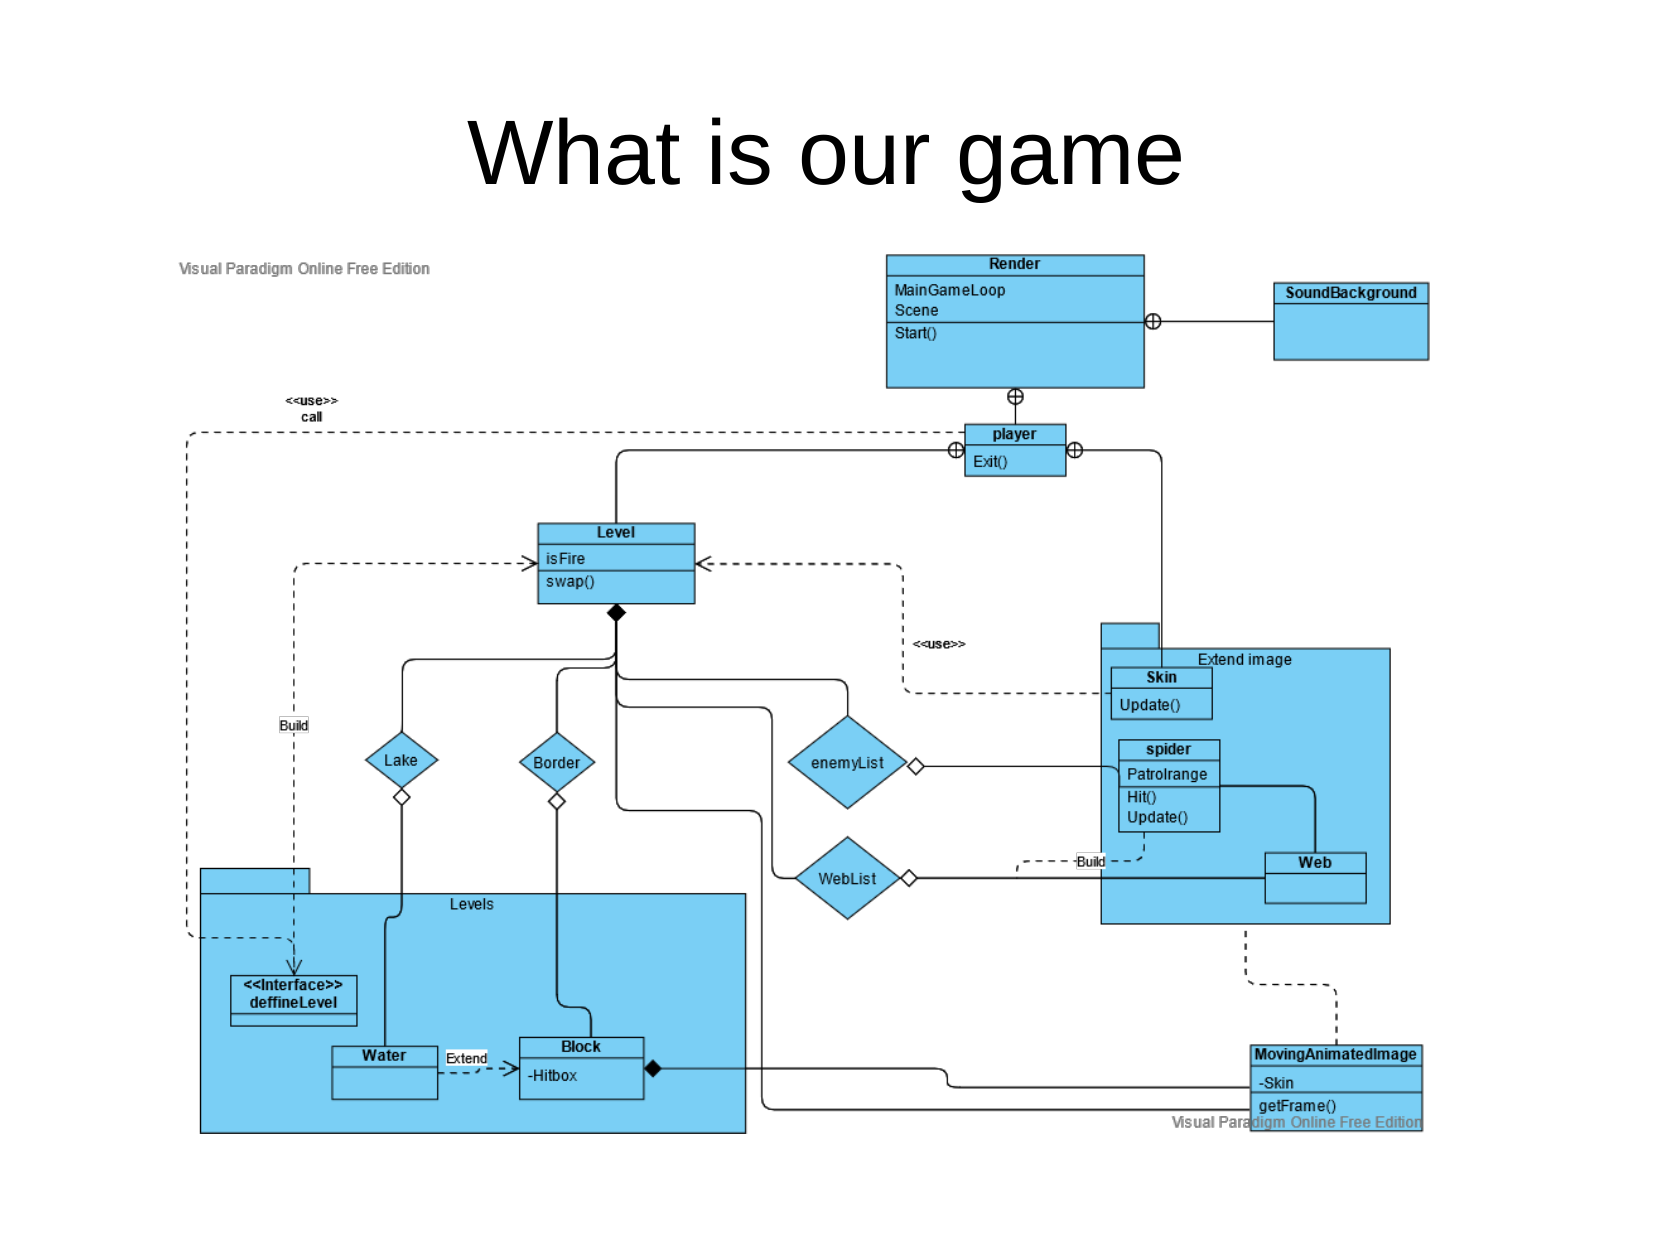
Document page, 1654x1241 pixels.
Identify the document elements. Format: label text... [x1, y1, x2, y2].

picture [171, 254, 1430, 1134]
title What is our game [82, 49, 1571, 257]
